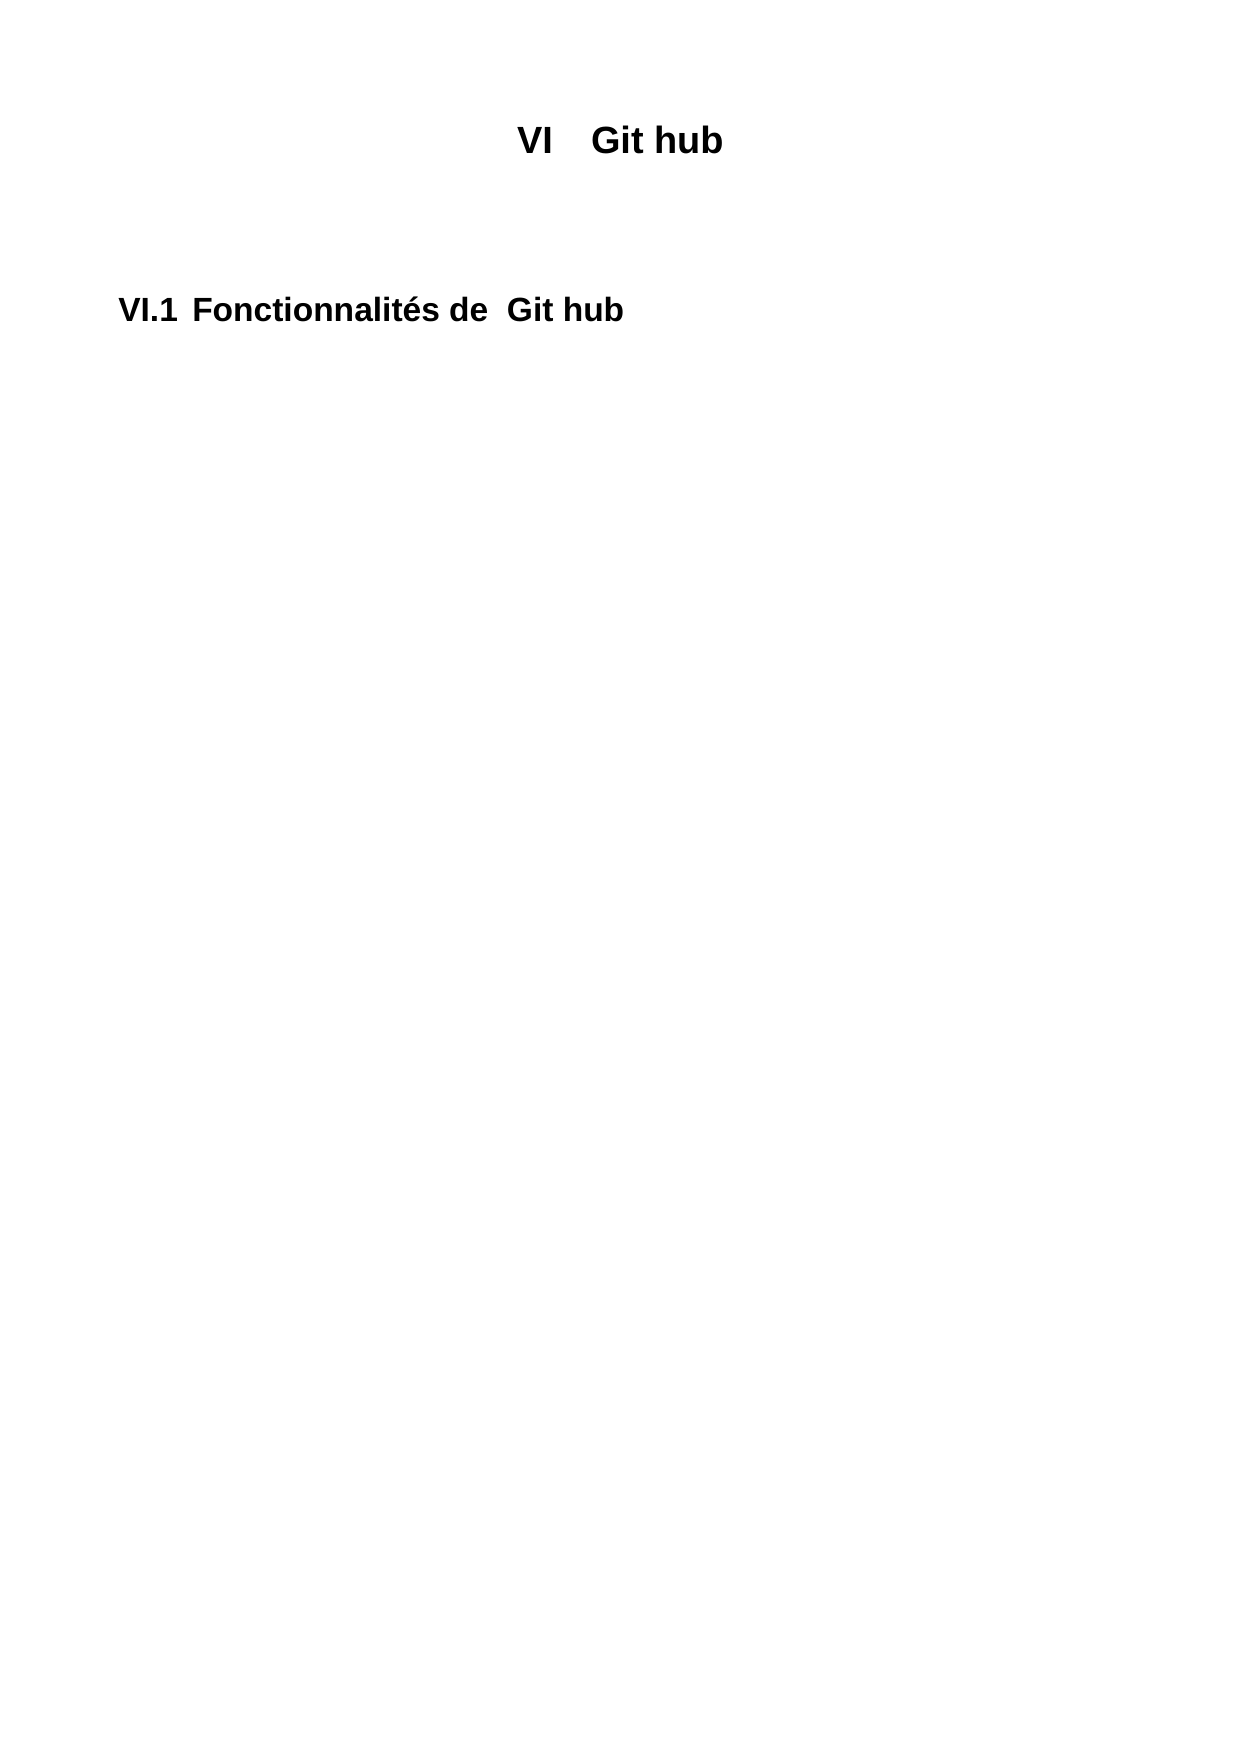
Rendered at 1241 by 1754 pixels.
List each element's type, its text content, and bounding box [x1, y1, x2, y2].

subtitle Fonctionnalités de Git hub [118, 290, 1122, 329]
subtitle Git hub [118, 118, 1122, 162]
